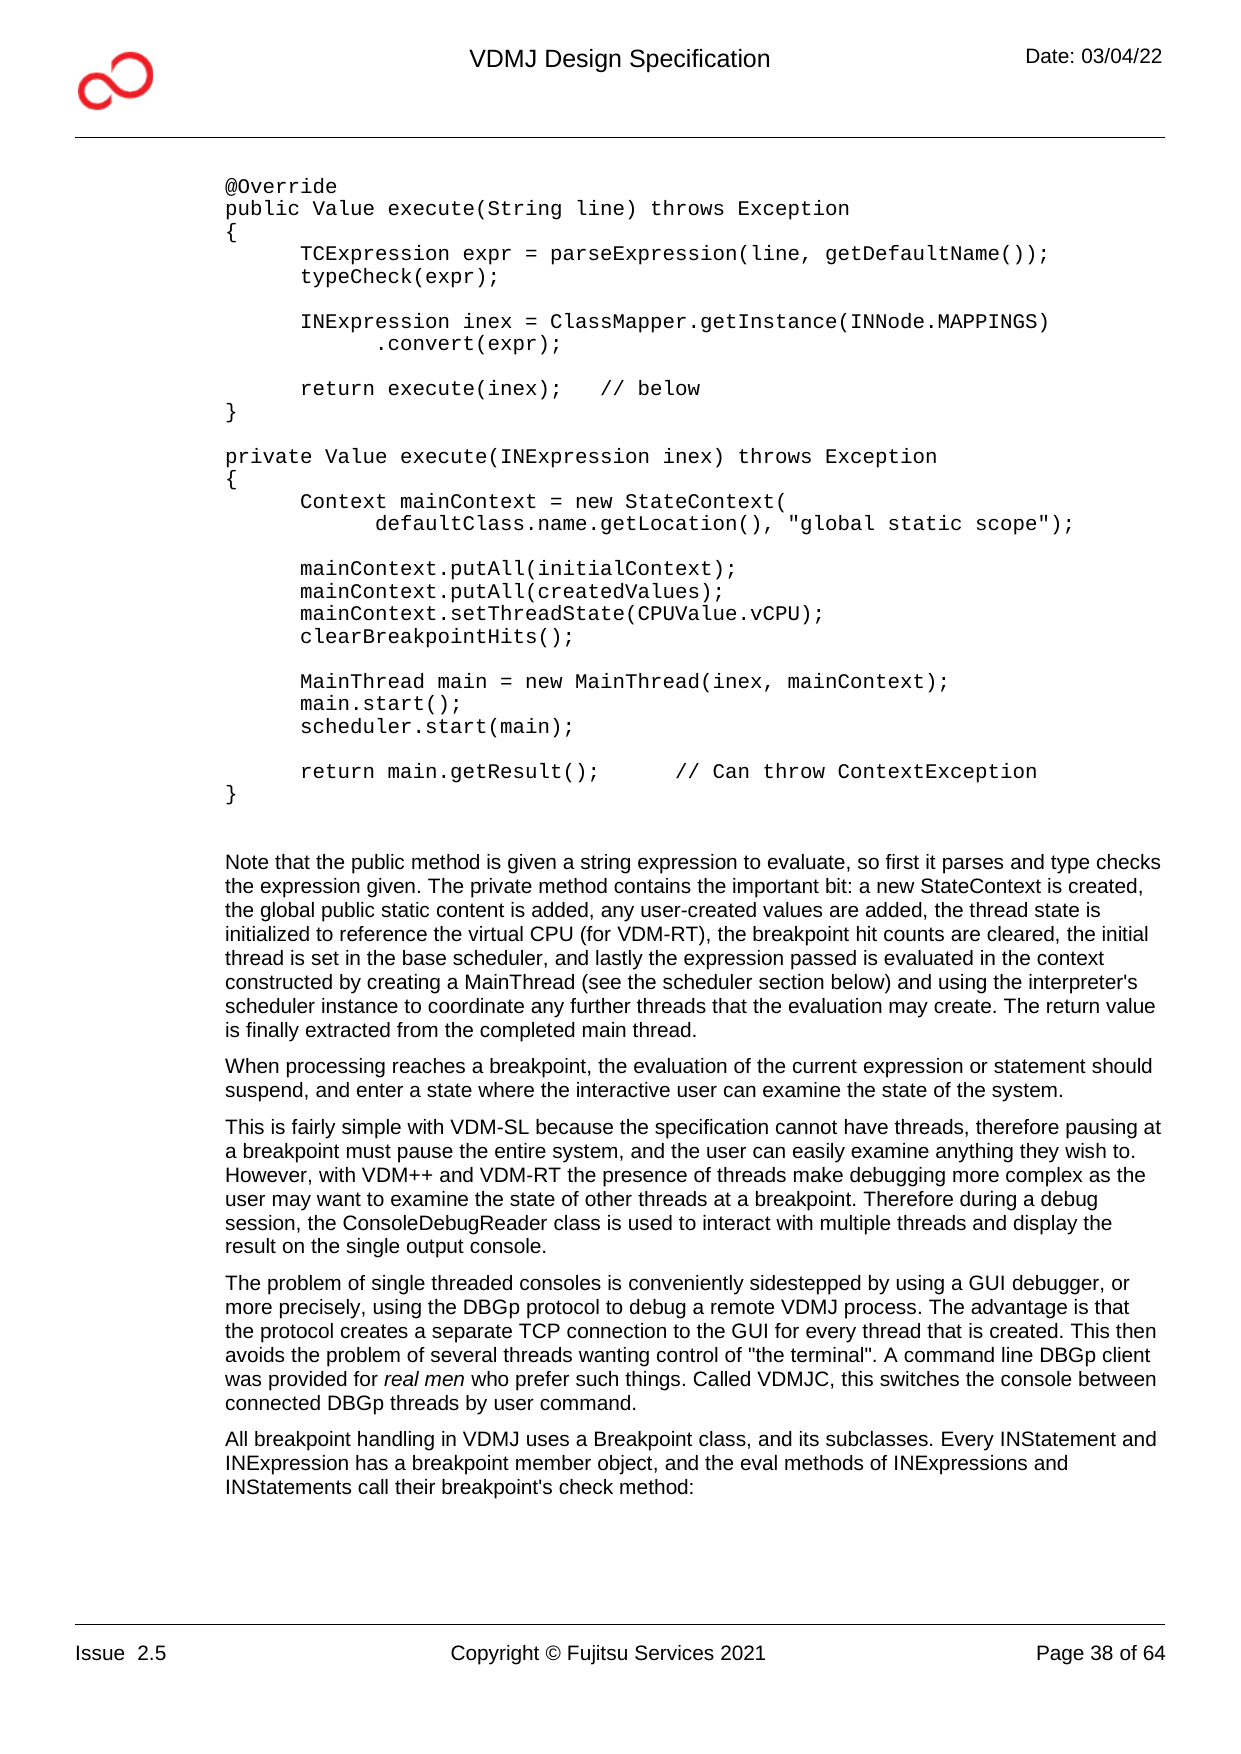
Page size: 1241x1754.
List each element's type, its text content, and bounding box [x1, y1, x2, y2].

text } [225, 783, 1165, 805]
text main.start(); [225, 693, 1165, 715]
text This is fairly simple with VDM-SL because the specification cannot have threads, therefore pausing at a breakpoint must pause the entire system, and the user can easily examine anything they wish to. However, with VDM++ and VDM-RT the presence of threads make debugging more complex as the user may want to examine the state of other threads at a breakpoint. Therefore during a debug session, the ConsoleDebugReader class is used to interact with multiple threads and display the result on the single output console. [225, 1115, 1165, 1259]
text scheduler.start(main); [225, 715, 1165, 738]
text clearBreakpointHits(); [225, 625, 1165, 648]
text } [225, 400, 1165, 423]
text TCExpression expr = parseExpression(line, getDefaultName()); [225, 243, 1165, 265]
text When processing reaches a breakpoint, the evaluation of the current expression or statement should suspend, and enter a state where the interactive user can examine the state of the system. [225, 1054, 1165, 1102]
text return execute(inex); // below [225, 378, 1165, 400]
picture [78, 44, 153, 120]
text mainContext.putAll(initialContext); [225, 558, 1165, 580]
text typeCheck(expr); [225, 265, 1165, 288]
text defaultClass.name.getLocation(), "global static scope"); [225, 513, 1165, 535]
text mainContext.putAll(createdValues); [225, 580, 1165, 603]
text The problem of single threaded consoles is conveniently sidestepped by using a GUI debugger, or more precisely, using the DBGp protocol to debug a remote VDMJ process. The advantage is that the protocol creates a separate TCP connection to the GUI for every thread that is created. This then avoids the problem of several threads wanting control of "the terminal". A command line DBGp client was provided for real men who prefer such things. Called VDMJC, this switches the console between connected DBGp threads by user command. [225, 1271, 1165, 1415]
text return main.getResult(); // Can throw ContextException [225, 760, 1165, 783]
text { [225, 220, 1165, 243]
text mainContext.setThreadState(CPUValue.vCPU); [225, 603, 1165, 625]
text INExpression inex = ClassMapper.getInstance(INNode.MAPPINGS) [225, 310, 1165, 333]
text Context mainContext = new StateContext( [225, 490, 1165, 513]
text Note that the public method is given a string expression to evaluate, so first it parses and type checks the expression given. The private method contains the important bit: a new StateContext is created, the global public static content is added, any user-created values are added, the thread state is initialized to reference the virtual CPU (for VDM-RT), the breakpoint hit counts are cleared, the initial thread is set in the base scheduler, and lastly the expression passed is evaluated in the context constructed by creating a MainThread (see the scheduler section below) and using the interpreter's scheduler instance to coordinate any further threads that the evaluation may create. The return value is finally extracted from the completed main thread. [225, 850, 1165, 1042]
text All breakpoint handling in VDMJ uses a Breakpoint class, and its subclasses. Every INStatement and INExpression has a breakpoint member object, and the eval methods of INExpressions and INStatements call their breakpoint's check method: [225, 1427, 1165, 1499]
text public Value execute(String line) throws Exception [225, 198, 1165, 220]
text private Value execute(INExpression inex) throws Exception [225, 445, 1165, 468]
text .convert(expr); [225, 333, 1165, 355]
text { [225, 468, 1165, 490]
text MainThread main = new MainThread(inex, mainContext); [225, 670, 1165, 693]
text @Override [225, 175, 1165, 198]
